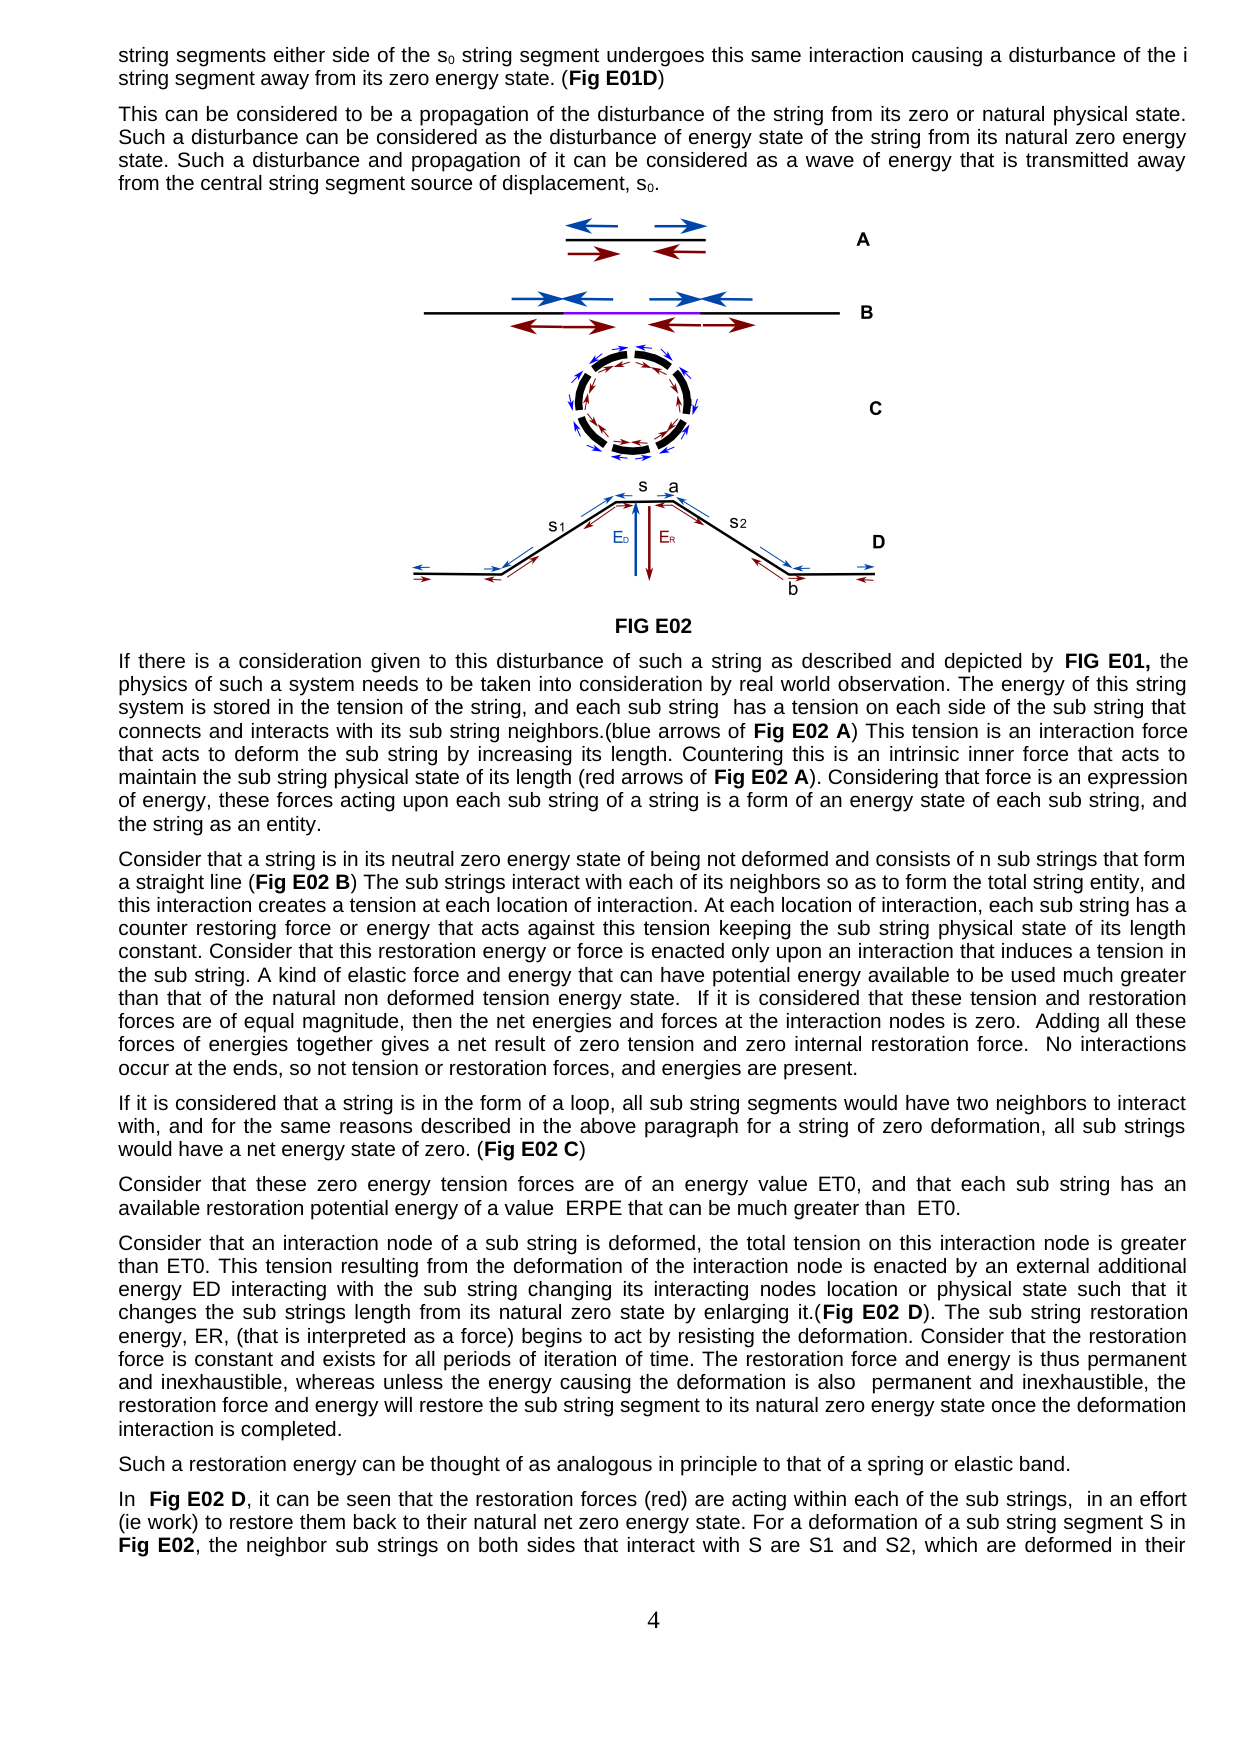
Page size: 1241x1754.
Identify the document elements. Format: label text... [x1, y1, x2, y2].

text string segments either side of the s0 string segment undergoes this same interaction causing a disturbance of the i string segment away from its zero energy state. (Fig E01D) [118, 44, 1188, 90]
text This can be considered to be a propagation of the disturbance of the string from its zero or natural physical state. Such a disturbance can be considered as the disturbance of energy state of the string from its natural zero energy state. Such a disturbance and propagation of it can be considered as a wave of energy that is transmitted away from the central string segment source of displacement, s0. [118, 102, 1188, 195]
picture [403, 201, 904, 615]
text Consider that these zero energy tension forces are of an energy value ET0, and that each sub string has an available restoration potential energy of a value ERPE that can be much greater than ET0. [118, 1173, 1188, 1219]
text Consider that a string is in its neutral zero energy state of being not deformed and consists of n sub strings that form a straight line (Fig E02 B) The sub strings interact with each of its neighbors so as to form the total string entity, and this interaction creates a tension at each location of interaction. At each location of interaction, each sub string has a counter restoring force or energy that acts against this tension keeping the sub string physical state of its length constant. Consider that this restoration energy or force is enacted only upon an interaction that induces a tension in the sub string. A kind of elastic force and energy that can have potential energy available to be used much greater than that of the natural non deformed tension energy state. If it is considered that these tension and restoration forces are of equal magnitude, then the net energies and forces at the interaction nodes is zero. Adding all these forces of energies together gives a net result of zero tension and zero internal restoration force. No interactions occur at the ends, so not tension or restoration forces, and energies are present. [118, 847, 1188, 1079]
text If there is a consideration given to this disturbance of such a string as described and depicted by FIG E01, the physics of such a system needs to be taken into consideration by real world observation. The energy of this string system is stored in the tension of the string, and each sub string has a tension on each side of the sub string that connects and interacts with its sub string neighbors.(blue arrows of Fig E02 A) This tension is an interaction force that acts to deform the sub string by increasing its length. Countering this is an intrinsic inner force that acts to maintain the sub string physical state of its length (red arrows of Fig E02 A). Considering that force is an expression of energy, these forces acting upon each sub string of a string is a form of an energy state of each sub string, and the string as an entity. [118, 649, 1188, 835]
text FIG E02 [118, 615, 1188, 638]
text Such a restoration energy can be thought of as analogous in principle to that of a spring or elastic band. [118, 1452, 1188, 1475]
text If it is considered that a string is in the form of a loop, all sub string segments would have two neighbors to interact with, and for the same reasons described in the above paragraph for a string of zero deformation, all sub strings would have a net energy state of zero. (Fig E02 C) [118, 1091, 1188, 1161]
text Consider that an interaction node of a sub string is deformed, the total tension on this interaction node is greater than ET0. This tension resulting from the deformation of the interaction node is enacted by an external additional energy ED interacting with the sub string changing its interacting nodes location or physical state such that it changes the sub strings length from its natural zero state by enlarging it.(Fig E02 D). The sub string restoration energy, ER, (that is interpreted as a force) begins to act by resisting the deformation. Consider that the restoration force is constant and exists for all periods of iteration of time. The restoration force and energy is thus permanent and inexhaustible, whereas unless the energy causing the deformation is also permanent and inexhaustible, the restoration force and energy will restore the sub string segment to its natural zero energy state once the deformation interaction is completed. [118, 1231, 1188, 1440]
text In Fig E02 D, it can be seen that the restoration forces (red) are acting within each of the sub strings, in an effort (ie work) to restore them back to their natural net zero energy state. For a deformation of a sub string segment S in Fig E02, the neighbor sub strings on both sides that interact with S are S1 and S2, which are deformed in their [118, 1487, 1188, 1557]
